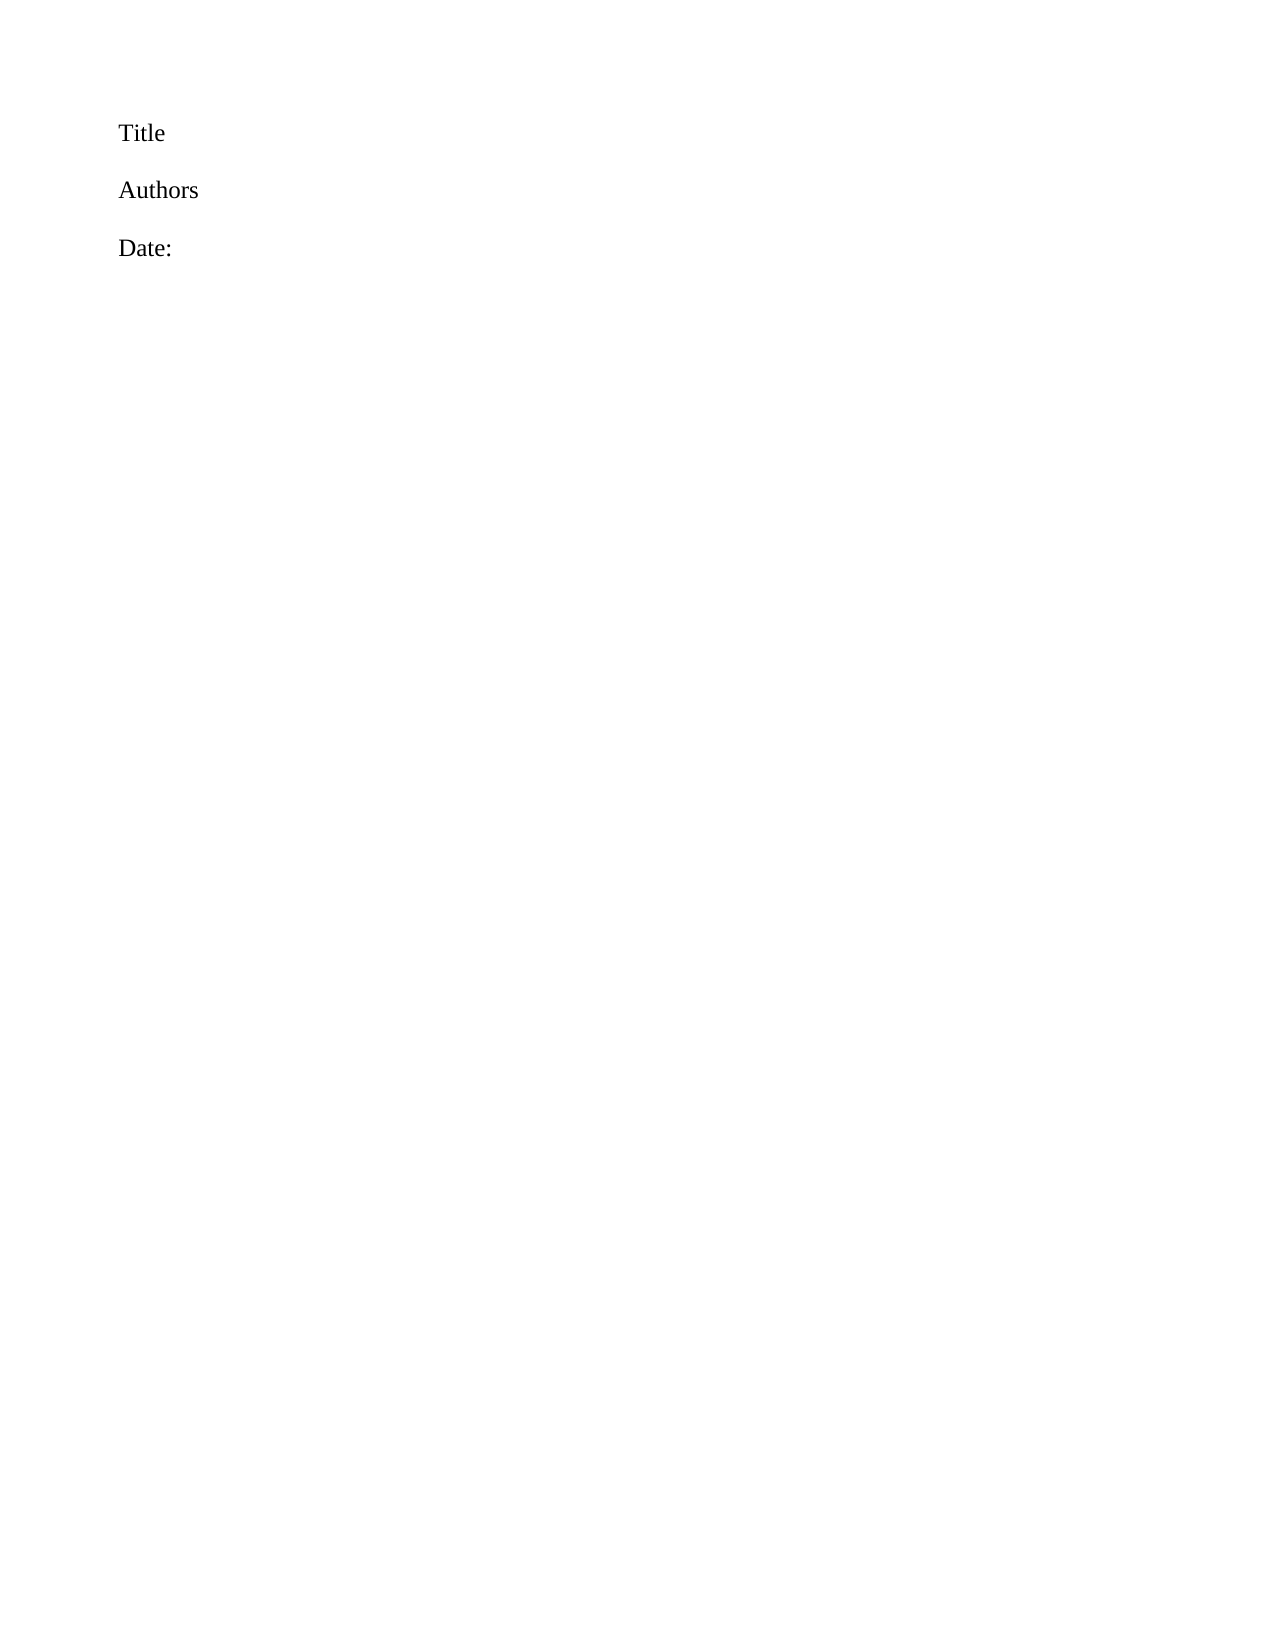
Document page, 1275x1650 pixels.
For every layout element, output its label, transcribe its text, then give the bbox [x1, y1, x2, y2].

text Date: [118, 233, 1157, 262]
text Authors [118, 176, 1157, 204]
text Title [118, 118, 1157, 147]
